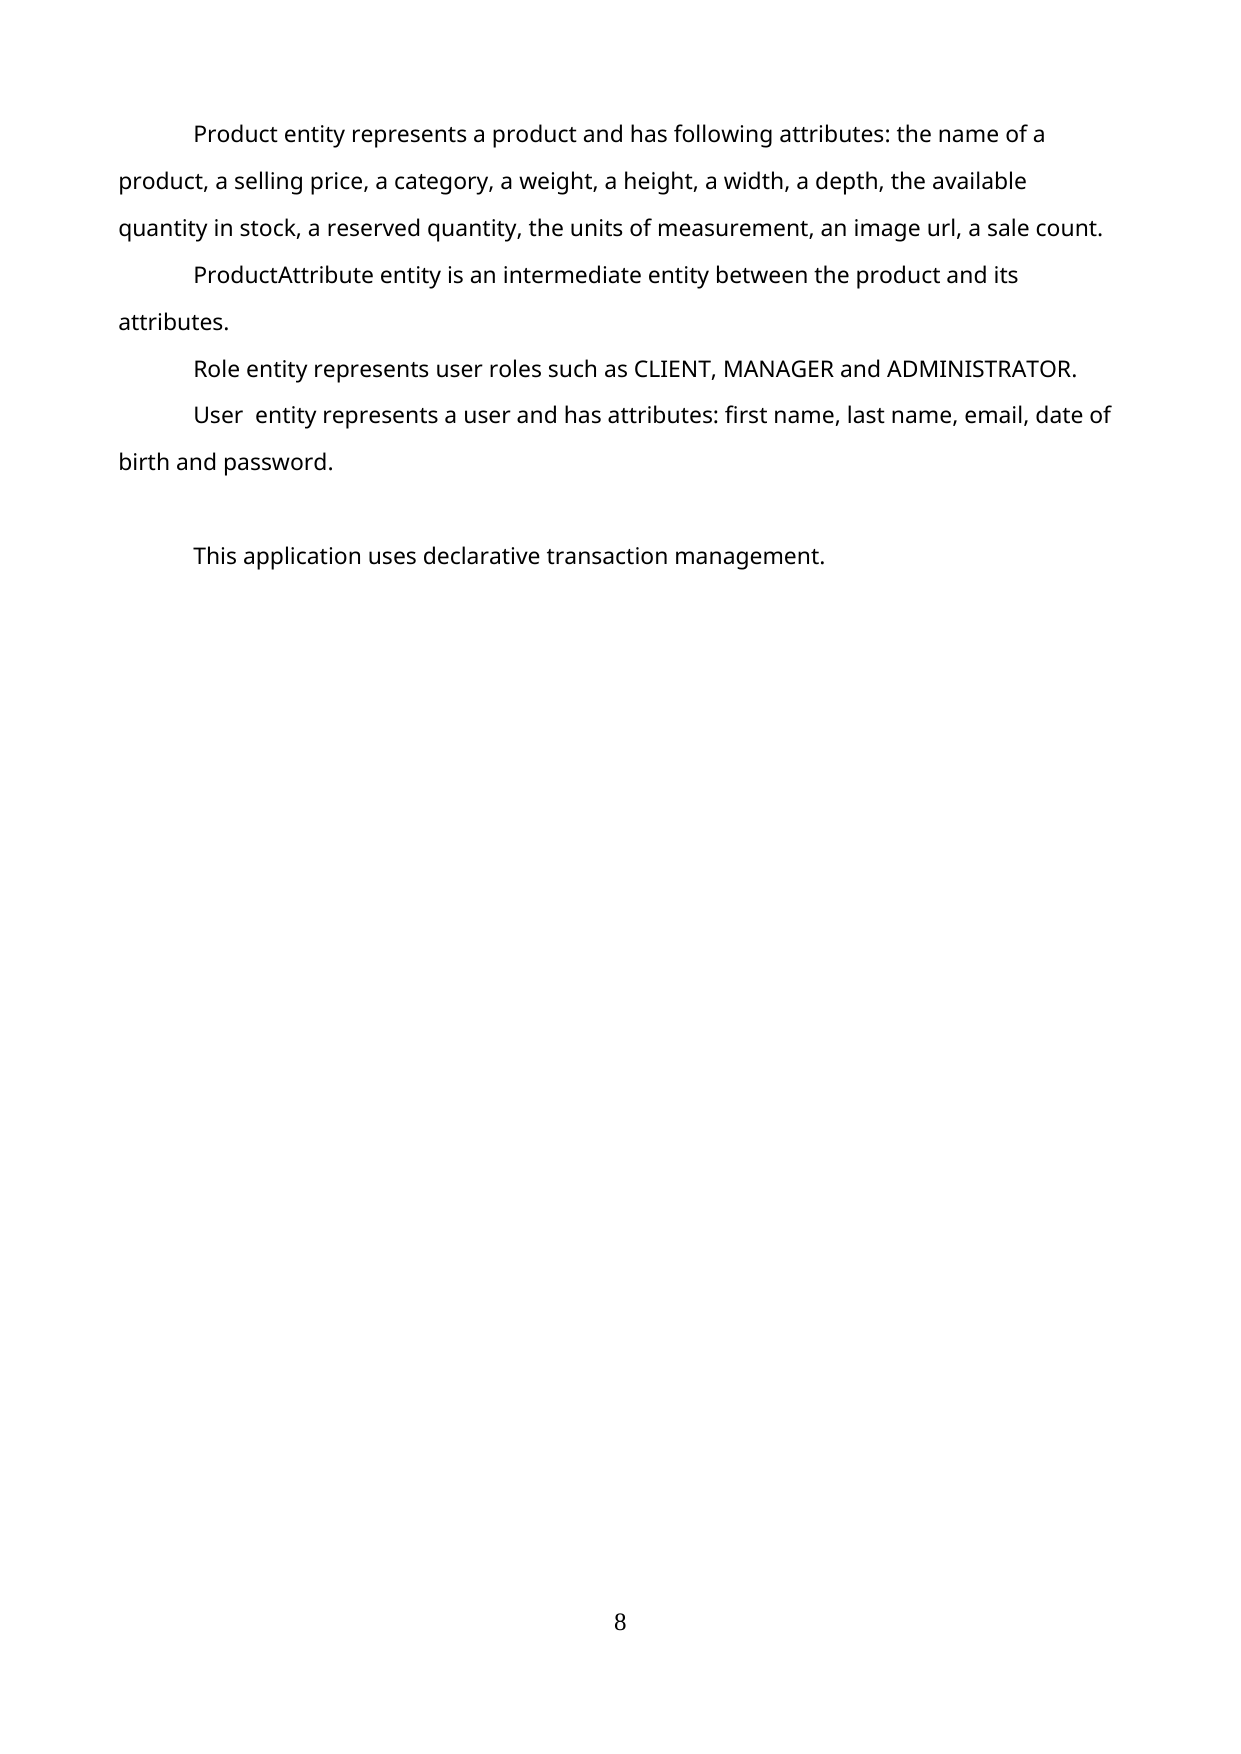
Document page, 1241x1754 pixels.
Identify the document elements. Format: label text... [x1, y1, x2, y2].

text ProductAttribute entity is an intermediate entity between the product and its attributes. [118, 259, 1122, 337]
text This application uses declarative transaction management. [118, 540, 1122, 571]
text Role entity represents user roles such as CLIENT, MANAGER and ADMINISTRATOR. [118, 352, 1122, 384]
text Product entity represents a product and has following attributes: the name of a product, a selling price, a category, a weight, a height, a width, a depth, the available quantity in stock, a reserved quantity, the units of measurement, an image url, a sale count. [118, 118, 1122, 243]
text User entity represents a user and has attributes: first name, last name, email, date of birth and password. [118, 399, 1122, 477]
